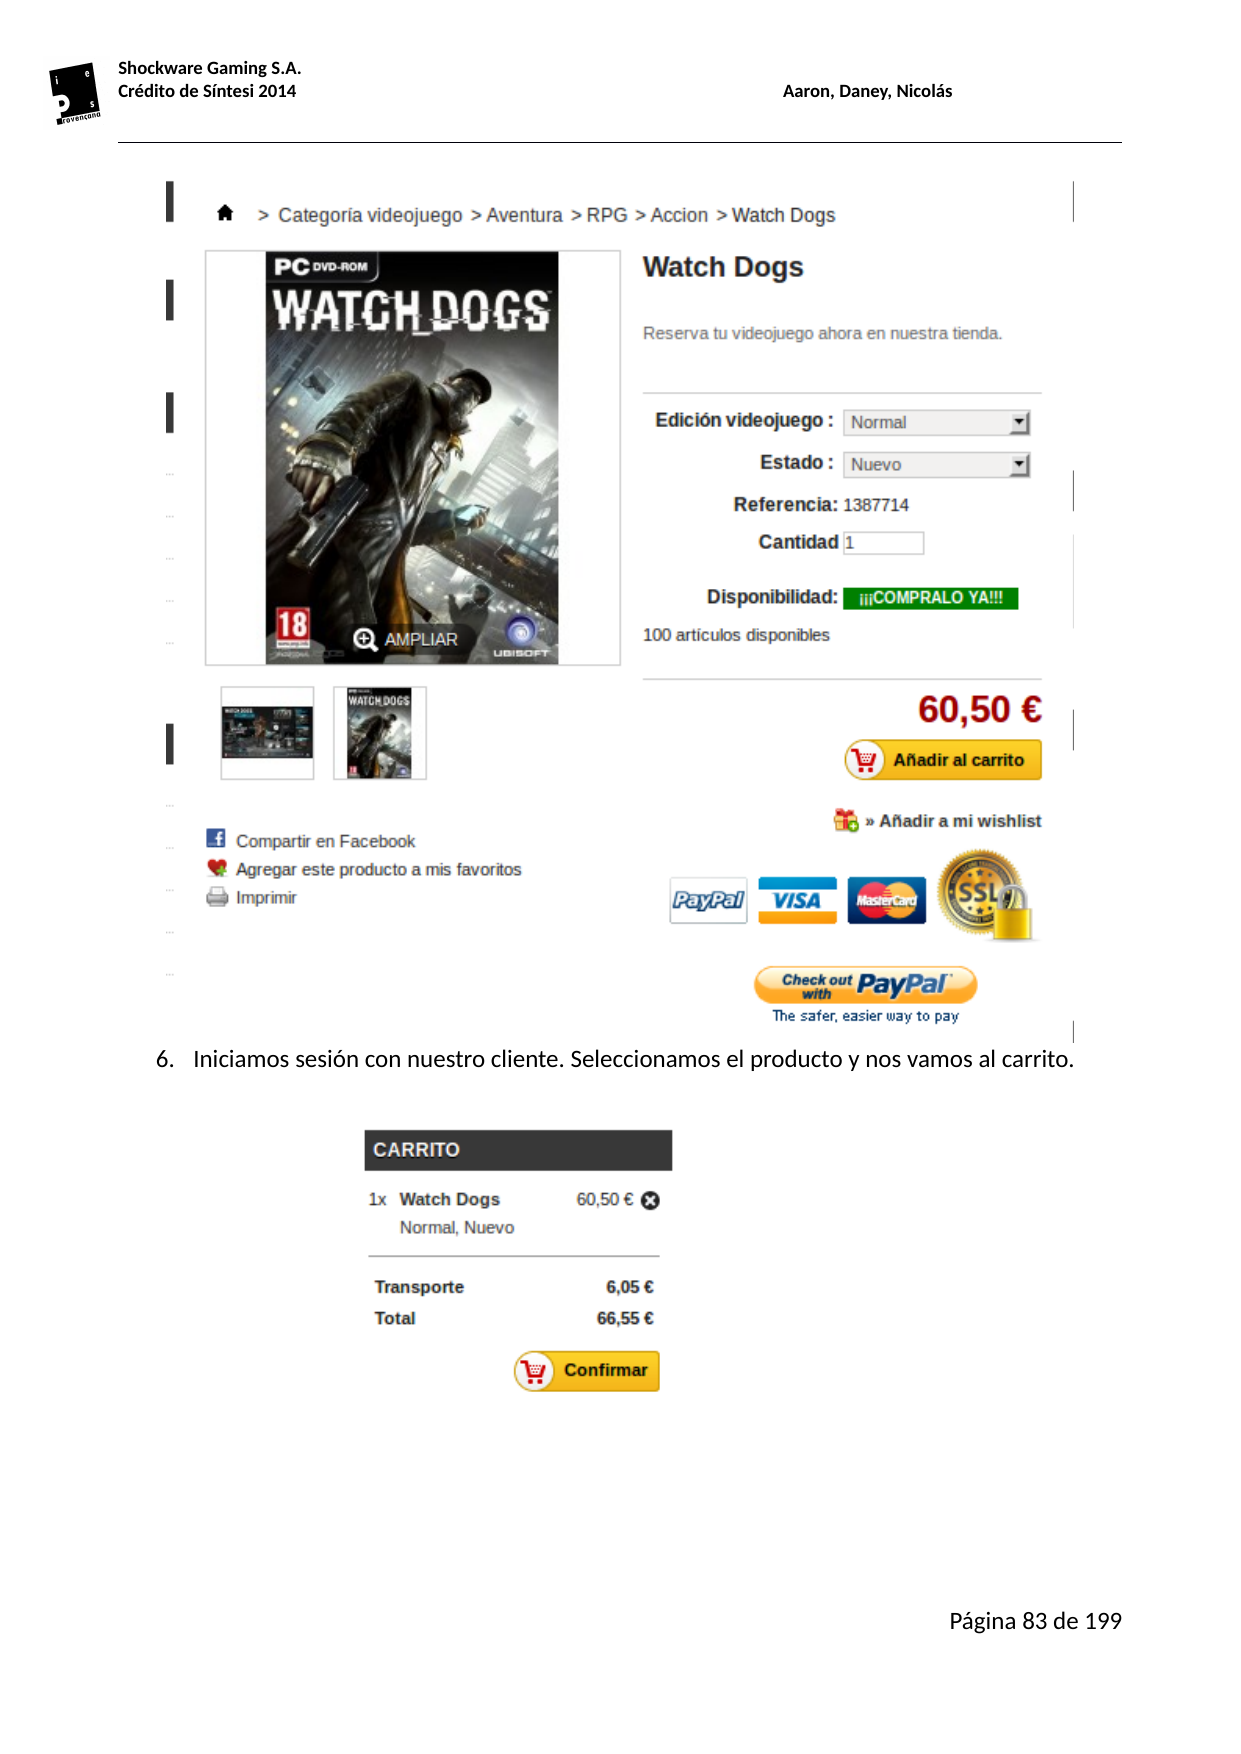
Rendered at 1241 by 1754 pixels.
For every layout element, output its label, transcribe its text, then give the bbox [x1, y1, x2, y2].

picture [166, 169, 1074, 1043]
picture [43, 56, 110, 130]
list Iniciamos sesión con nuestro cliente. Seleccionamos el producto y nos vamos al carrito. [156, 1043, 1122, 1073]
picture [364, 1110, 696, 1428]
